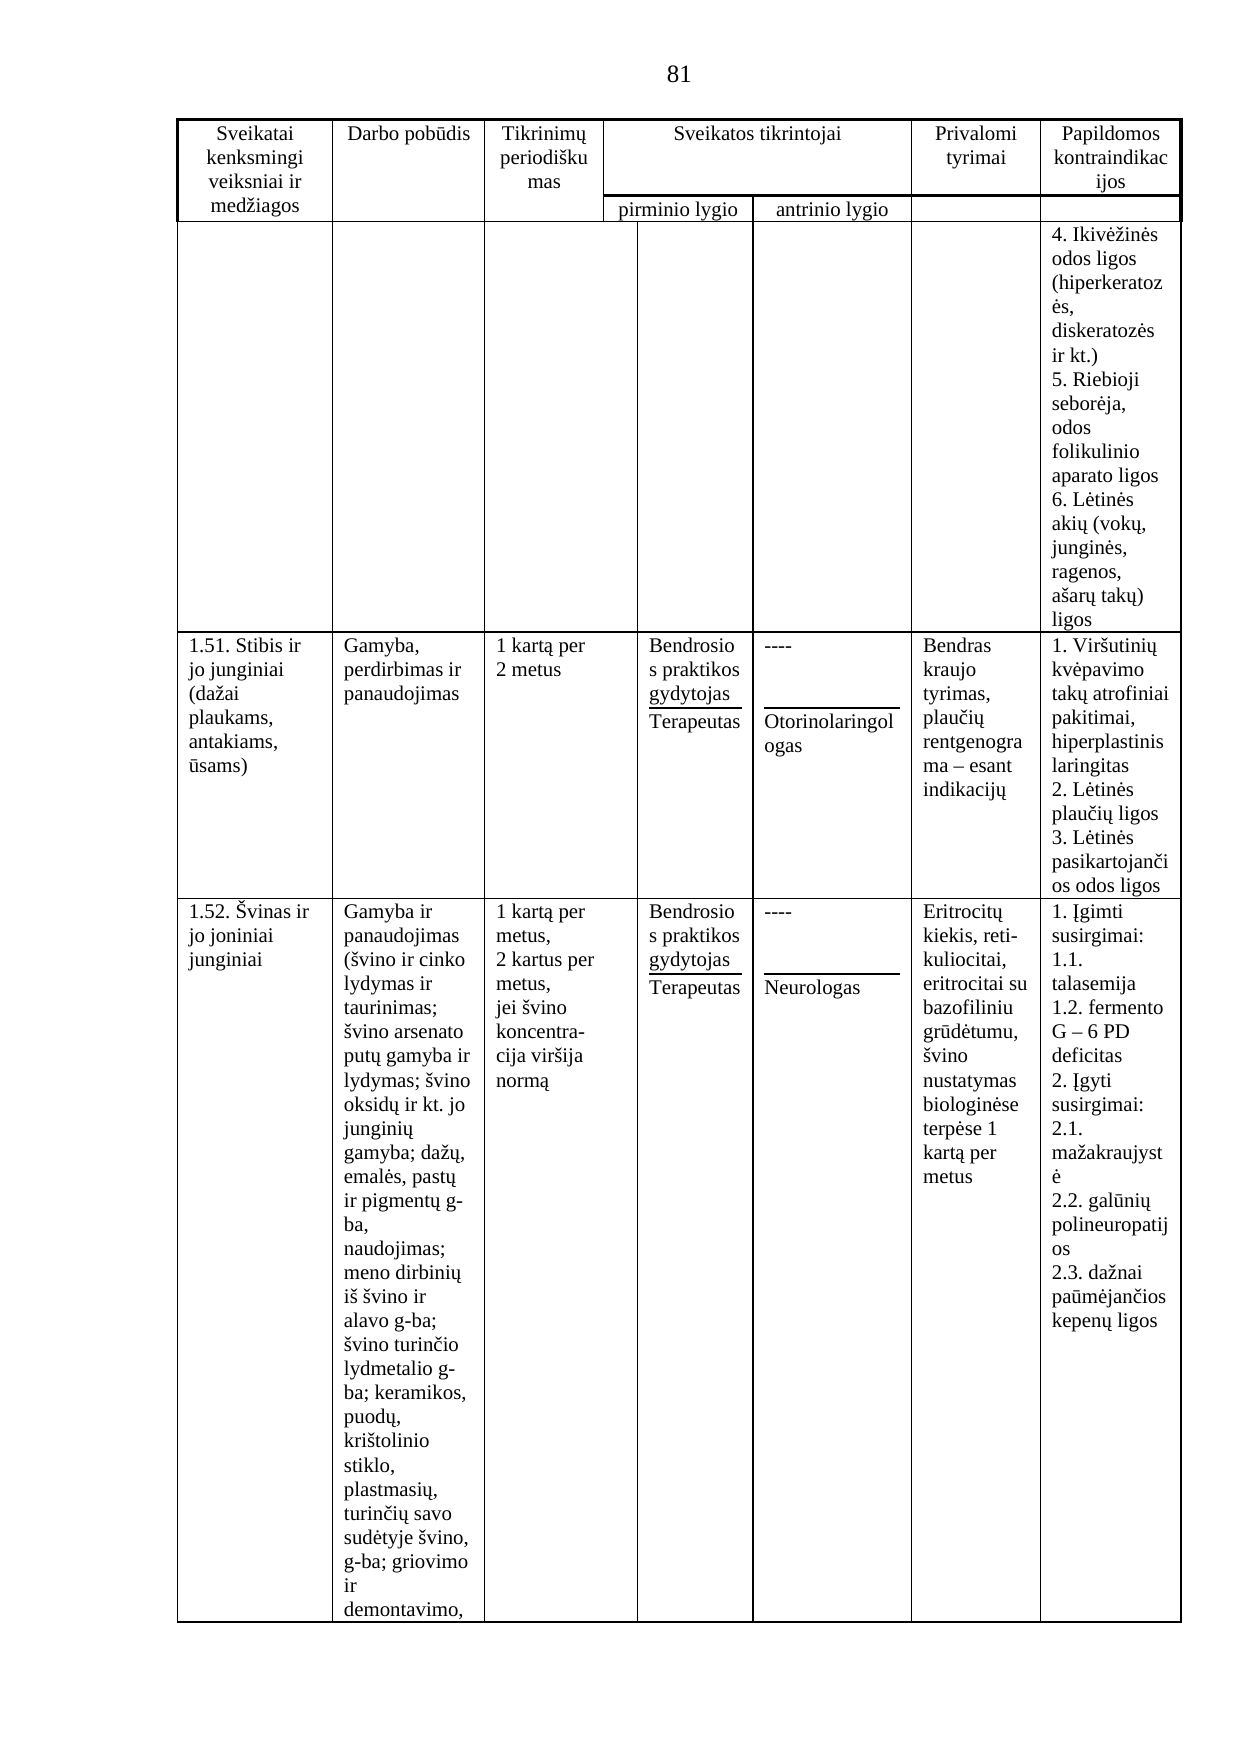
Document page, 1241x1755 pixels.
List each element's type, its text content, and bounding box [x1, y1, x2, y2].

table_cell [912, 197, 1040, 221]
table_cell [754, 222, 911, 631]
table_cell 1 kartą per metus, 2 kartus per metus, jei švino koncentra- cija viršija normą [485, 899, 637, 1621]
table_cell 1. Viršutinių kvėpavimo takų atrofiniai pakitimai, hiperplastinis laringitas 2. Lėtinės plaučių ligos 3. Lėtinės pasikartojančios odos ligos [1041, 633, 1180, 897]
table_cell 4. Ikivėžinės odos ligos (hiperkeratozės, diskeratozės ir kt.) 5. Riebioji seborėja, odos folikulinio aparato ligos 6. Lėtinės akių (vokų, junginės, ragenos, ašarų takų) ligos [1041, 222, 1180, 631]
table_cell [178, 222, 332, 631]
table_cell ---- Otorinolaringologas [754, 633, 911, 897]
table_cell 1.52. Švinas ir jo joniniai junginiai [178, 899, 332, 1621]
table_cell pirminio lygio [604, 197, 752, 221]
table_cell ---- Neurologas [754, 899, 911, 1621]
table_cell 1 kartą per 2 metus [485, 633, 637, 897]
table_header Tikrinimų periodiškumas [485, 121, 603, 221]
table_cell Bendras kraujo tyrimas, plaučių rentgenograma – esant indikacijų [912, 633, 1040, 897]
table_header Sveikatos tikrintojai [604, 121, 911, 193]
table_header Papildomos kontraindikacijos [1041, 121, 1179, 193]
table_cell Eritrocitų kiekis, reti-kuliocitai, eritrocitai su bazofiliniu grūdėtumu, švino nustatymas biologinėse terpėse 1 kartą per metus [912, 899, 1040, 1621]
table_cell [333, 222, 484, 631]
table_cell antrinio lygio [754, 197, 911, 221]
table_cell Bendrosios praktikos gydytojas Terapeutas [638, 899, 752, 1621]
table_header Darbo pobūdis [333, 121, 484, 221]
table_cell Gamyba ir panaudojimas (švino ir cinko lydymas ir taurinimas; švino arsenato putų gamyba ir lydymas; švino oksidų ir kt. jo junginių gamyba; dažų, emalės, pastų ir pigmentų g-ba, naudojimas; meno dirbinių iš švino ir alavo g-ba; švino turinčio lydmetalio g-ba; keramikos, puodų, krištolinio stiklo, plastmasių, turinčių savo sudėtyje švino, g-ba; griovimo ir demontavimo, [333, 899, 484, 1621]
table_cell Bendrosios praktikos gydytojas Terapeutas [638, 633, 752, 897]
table_header Sveikatai kenksmingi veiksniai ir medžiagos [179, 121, 332, 221]
table_cell [485, 222, 637, 631]
table_cell [912, 222, 1040, 631]
table_cell 1.51. Stibis ir jo junginiai (dažai plaukams, antakiams, ūsams) [178, 633, 332, 897]
table_cell Gamyba, perdirbimas ir panaudojimas [333, 633, 484, 897]
table_cell [1041, 197, 1179, 221]
table_header Privalomi tyrimai [912, 121, 1040, 193]
table_cell [638, 222, 752, 631]
table_cell 1. Įgimti susirgimai: 1.1. talasemija 1.2. fermento G – 6 PD deficitas 2. Įgyti susirgimai: 2.1. mažakraujystė 2.2. galūnių polineuropatijos 2.3. dažnai paūmėjančios kepenų ligos [1041, 899, 1180, 1621]
